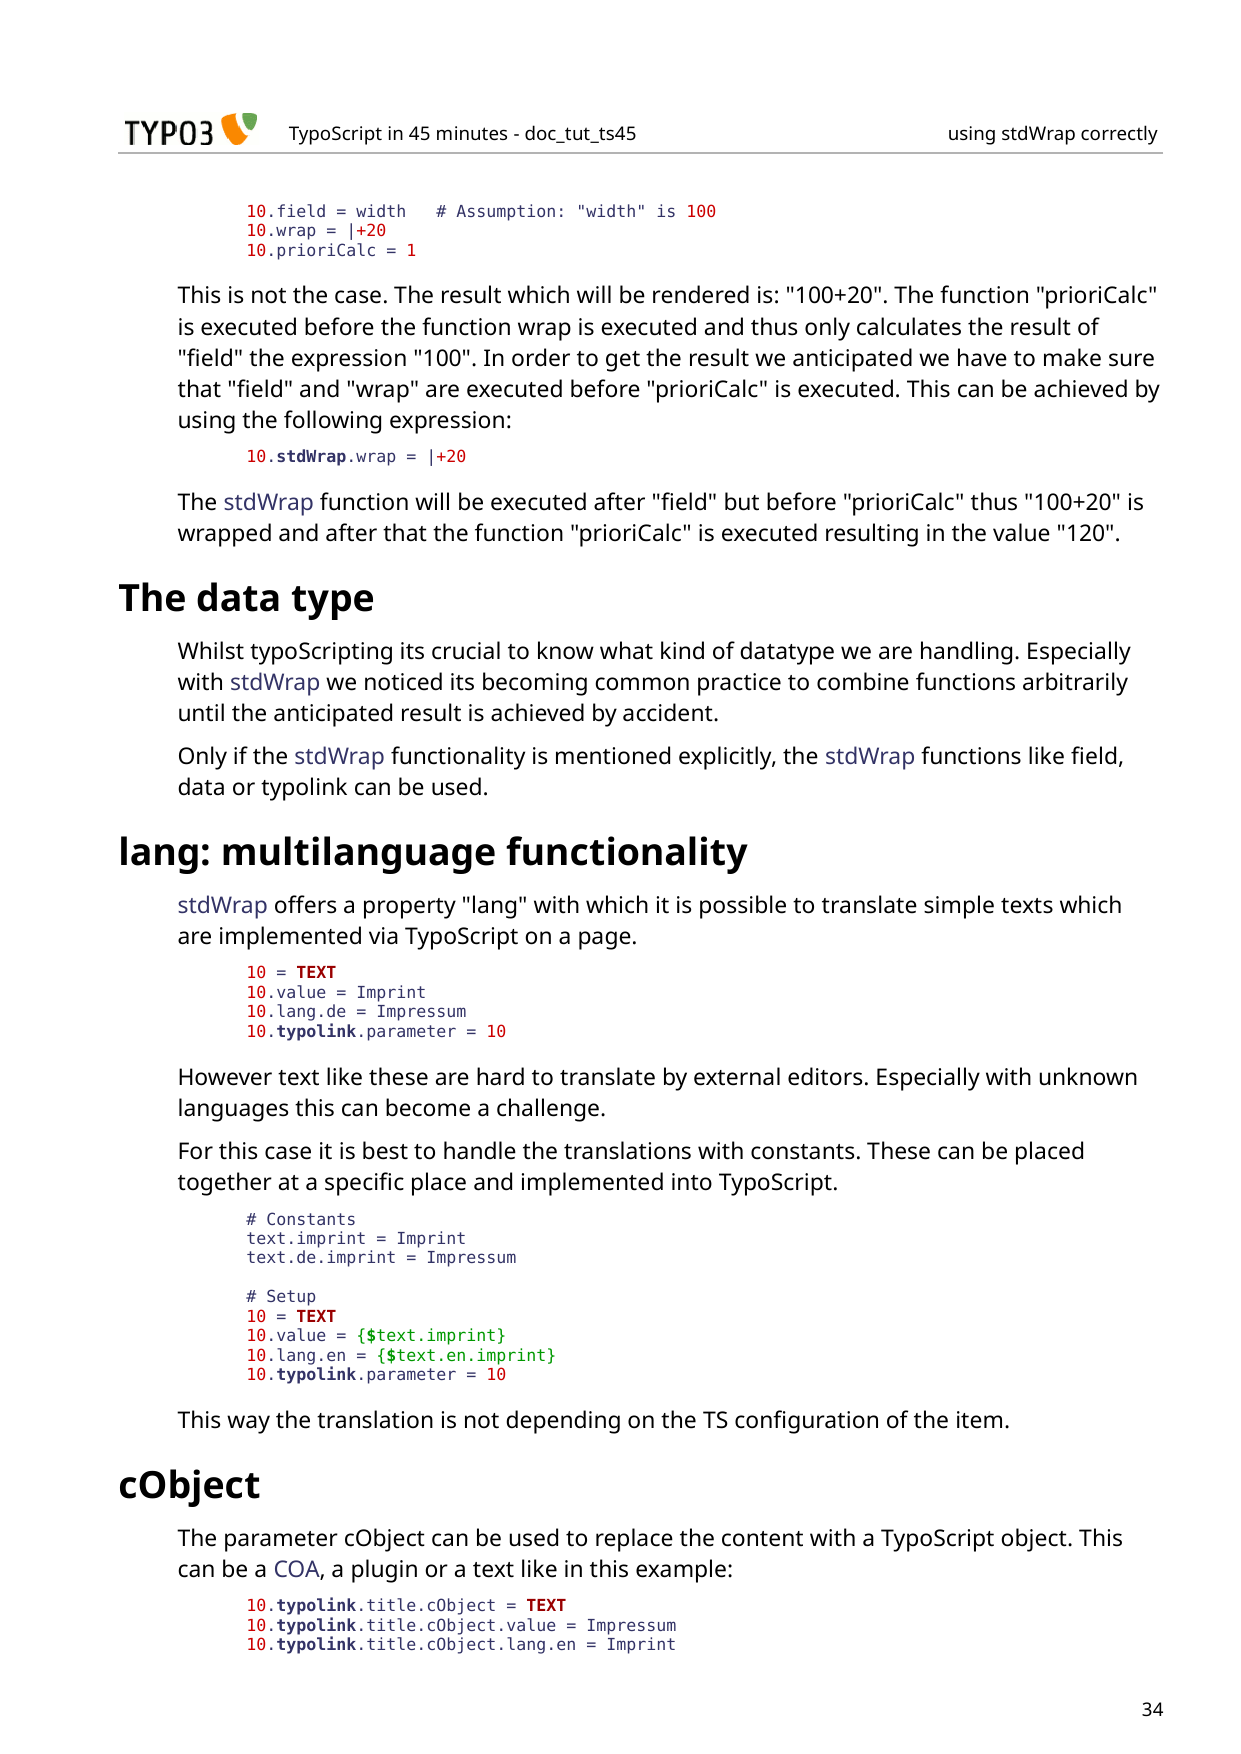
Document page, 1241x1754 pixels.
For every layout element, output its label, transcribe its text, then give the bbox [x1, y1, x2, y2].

text The parameter cObject can be used to replace the content with a TypoScript object. This can be a COA, a plugin or a text like in this example: [177, 1522, 1163, 1584]
text 10.typolink.title.cObject = TEXT [236, 1596, 1163, 1616]
text This is not the case. The result which will be rendered is: "100+20". The function "prioriCalc" is executed before the function wrap is executed and thus only calculates the result of "field" the expression "100". In order to get the result we anticipated we have to make sure that "field" and "wrap" are executed before "prioriCalc" is executed. This can be achieved by using the following expression: [177, 279, 1163, 435]
text 10.lang.de = Impressum [236, 1002, 1163, 1022]
text 10.prioriCalc = 1 [236, 241, 1163, 260]
subtitle lang: multilanguage functionality [118, 826, 1163, 877]
text 10 = TEXT [236, 1307, 1163, 1326]
text # Setup [236, 1287, 1163, 1307]
text Whilst typoScripting its crucial to know what kind of datatype we are handling. Especially with stdWrap we noticed its becoming common practice to combine functions arbitrarily until the anticipated result is achieved by accident. [177, 634, 1163, 728]
text stdWrap offers a property "lang" with which it is possible to translate simple texts which are implemented via TypoScript on a page. [177, 889, 1163, 951]
text This way the translation is not depending on the TS configuration of the item. [177, 1404, 1163, 1435]
text Only if the stdWrap functionality is mentioned explicitly, the stdWrap functions like field, data or typolink can be used. [177, 740, 1163, 802]
subtitle The data type [118, 572, 1163, 623]
text 10.typolink.parameter = 10 [236, 1022, 1163, 1041]
text 10.field = width # Assumption: "width" is 100 [236, 202, 1163, 221]
text # Constants [236, 1209, 1163, 1229]
text 10 = TEXT [236, 963, 1163, 983]
text For this case it is best to handle the translations with constants. These can be placed together at a specific place and implemented into TypoScript. [177, 1135, 1163, 1197]
text However text like these are hard to translate by external editors. Especially with unknown languages this can become a challenge. [177, 1061, 1163, 1123]
text 10.wrap = |+20 [236, 221, 1163, 241]
text 10.value = Imprint [236, 983, 1163, 1002]
text 10.typolink.title.cObject.value = Impressum [236, 1616, 1163, 1635]
text 10.lang.en = {$text.en.imprint} [236, 1346, 1163, 1365]
picture [124, 112, 260, 145]
text The stdWrap function will be executed after "field" but before "prioriCalc" thus "100+20" is wrapped and after that the function "prioriCalc" is executed resulting in the value "120". [177, 486, 1163, 548]
text 10.value = {$text.imprint} [236, 1326, 1163, 1346]
text text.imprint = Imprint [236, 1229, 1163, 1248]
text 10.typolink.parameter = 10 [236, 1365, 1163, 1385]
text 10.typolink.title.cObject.lang.en = Imprint [236, 1635, 1163, 1655]
text text.de.imprint = Impressum [236, 1248, 1163, 1268]
subtitle cObject [118, 1459, 1163, 1510]
text 10.stdWrap.wrap = |+20 [236, 447, 1163, 467]
